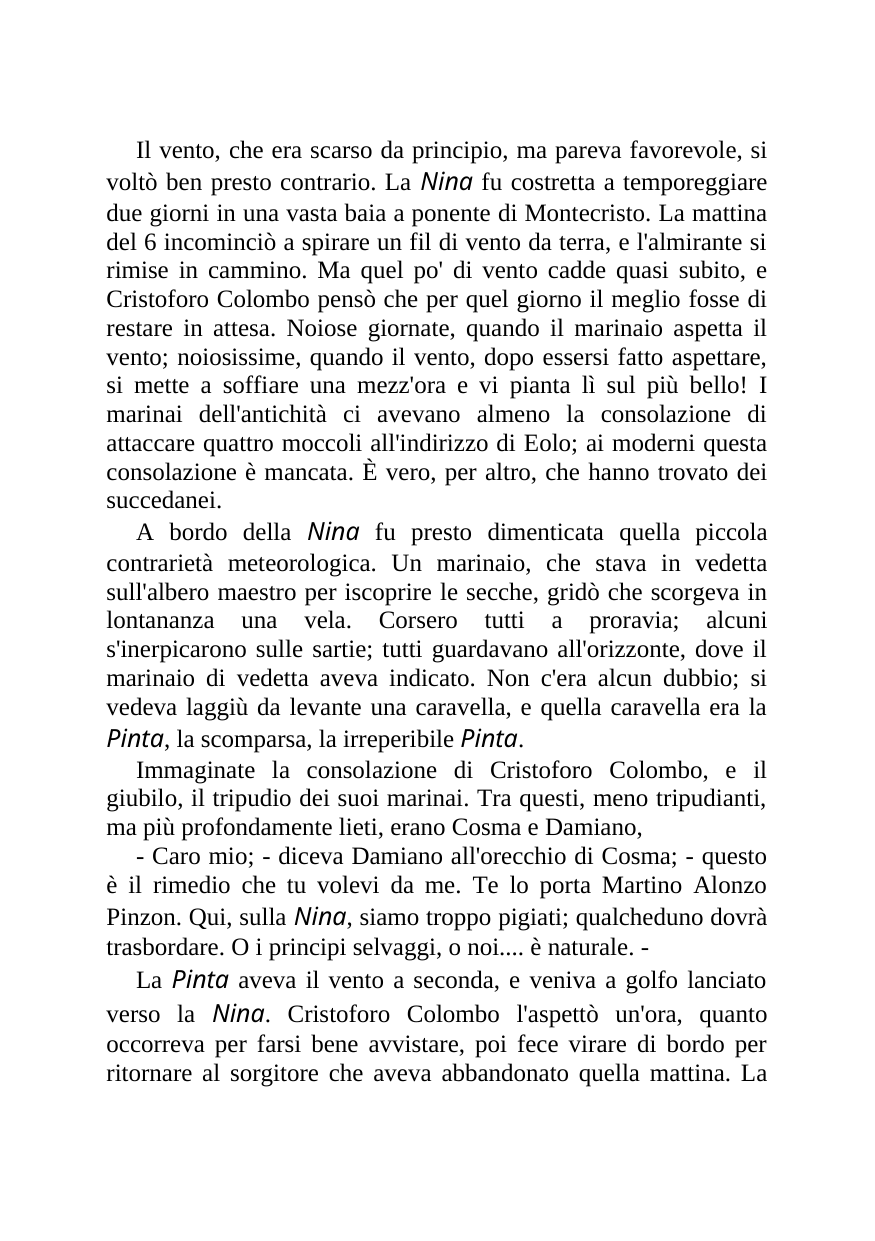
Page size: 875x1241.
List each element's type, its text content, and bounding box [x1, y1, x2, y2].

text Il vento, che era scarso da principio, ma pareva favorevole, si voltò ben presto contrario. La Nina fu costretta a temporeggiare due giorni in una vasta baia a ponente di Montecristo. La mattina del 6 incominciò a spirare un fil di vento da terra, e l'almirante si rimise in cammino. Ma quel po' di vento cadde quasi subito, e Cristoforo Colombo pensò che per quel giorno il meglio fosse di restare in attesa. Noiose giornate, quando il marinaio aspetta il vento; noiosissime, quando il vento, dopo essersi fatto aspettare, si mette a soffiare una mezz'ora e vi pianta lì sul più bello! I marinai dell'antichità ci avevano almeno la consolazione di attaccare quattro moccoli all'indirizzo di Eolo; ai moderni questa consolazione è mancata. È vero, per altro, che hanno trovato dei succedanei. [106, 135, 768, 514]
text Immaginate la consolazione di Cristoforo Colombo, e il giubilo, il tripudio dei suoi marinai. Tra questi, meno tripudianti, ma più profondamente lieti, erano Cosma e Damiano, [106, 755, 768, 841]
text - Caro mio; - diceva Damiano all'orecchio di Cosma; - questo è il rimedio che tu volevi da me. Te lo porta Martino Alonzo Pinzon. Qui, sulla Nina, siamo troppo pigiati; qualcheduno dovrà trasbordare. O i principi selvaggi, o noi.... è naturale. - [106, 841, 768, 961]
text La Pinta aveva il vento a seconda, e veniva a golfo lanciato verso la Nina. Cristoforo Colombo l'aspettò un'ora, quanto occorreva per farsi bene avvistare, poi fece virare di bordo per ritornare al sorgitore che aveva abbandonato quella mattina. La [106, 961, 768, 1087]
text A bordo della Nina fu presto dimenticata quella piccola contrarietà meteorologica. Un marinaio, che stava in vedetta sull'albero maestro per iscoprire le secche, gridò che scorgeva in lontananza una vela. Corsero tutti a proravia; alcuni s'inerpicarono sulle sartie; tutti guardavano all'orizzonte, dove il marinaio di vedetta aveva indicato. Non c'era alcun dubbio; si vedeva laggiù da levante una caravella, e quella caravella era la Pinta, la scomparsa, la irreperibile Pinta. [106, 514, 768, 755]
